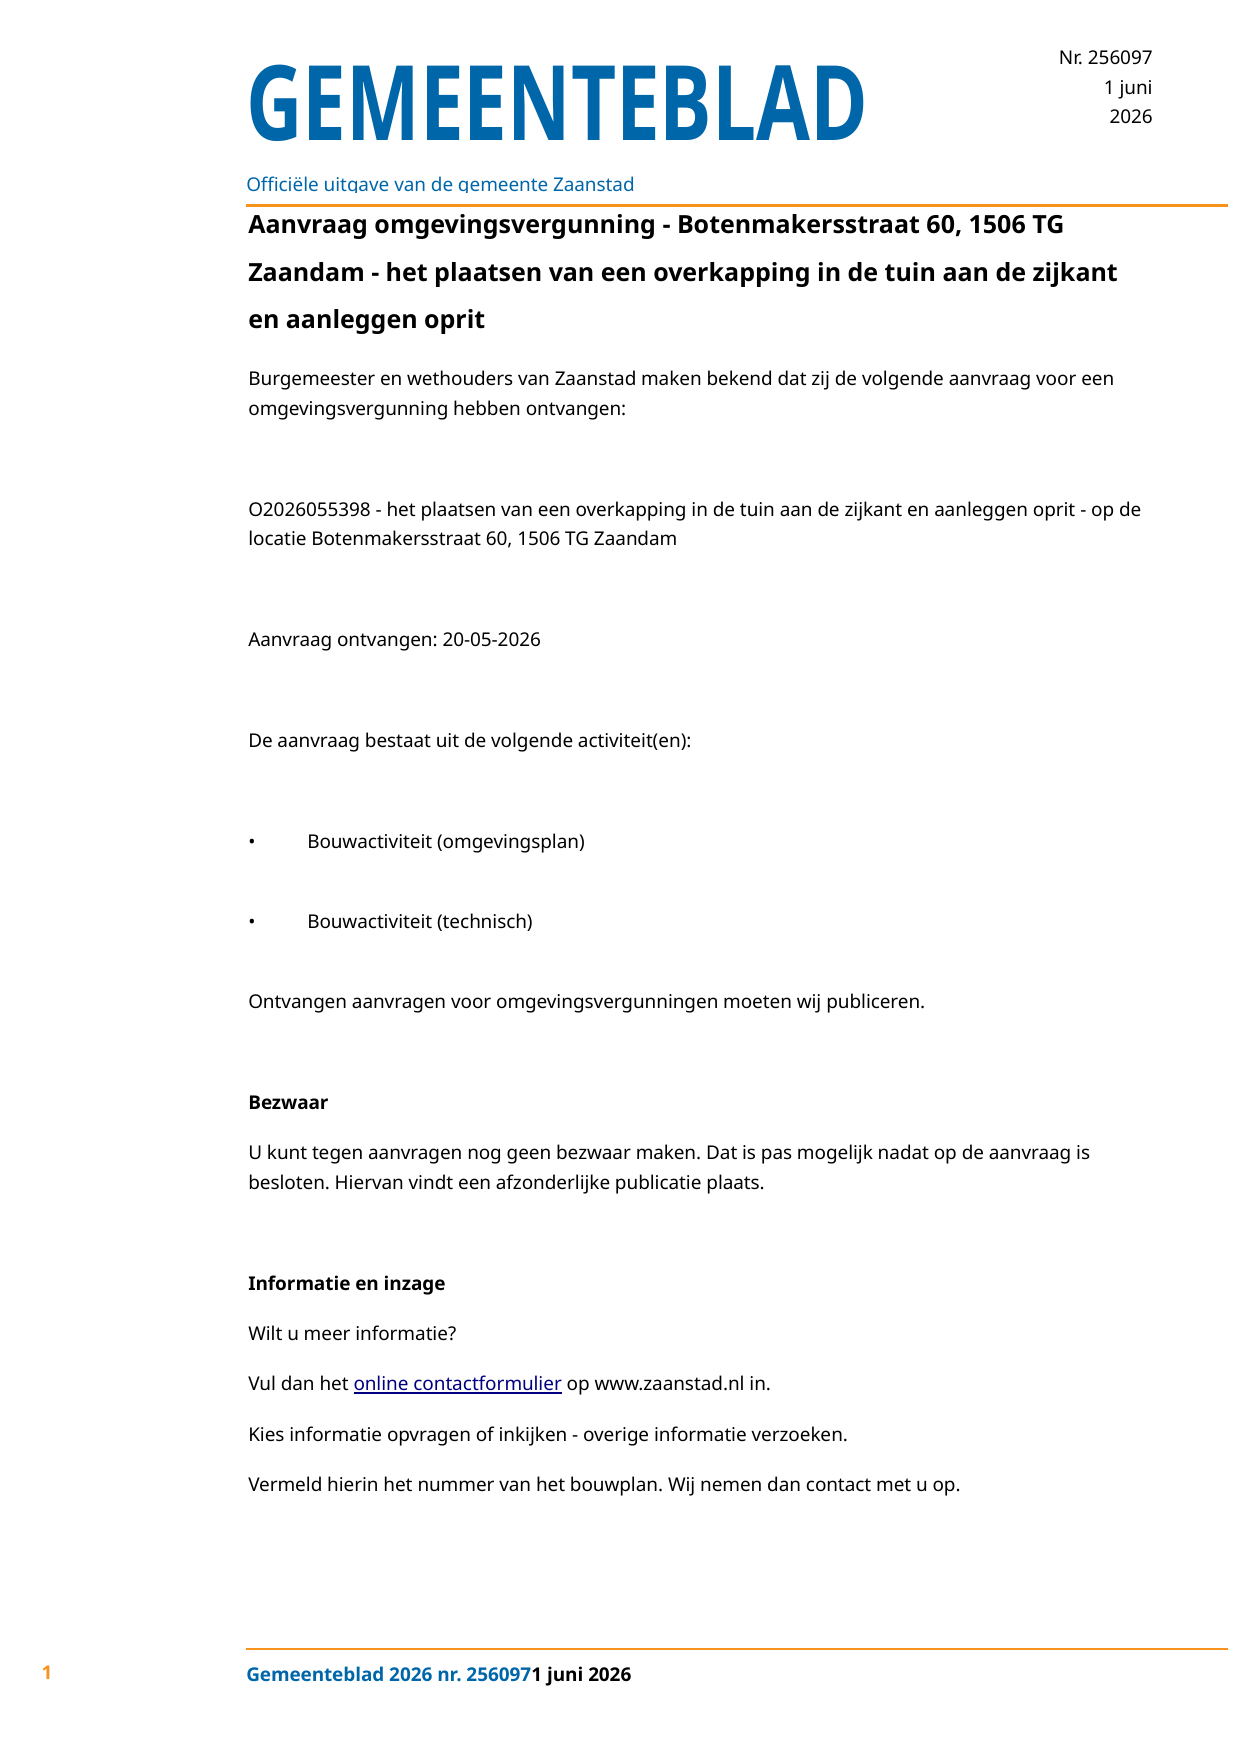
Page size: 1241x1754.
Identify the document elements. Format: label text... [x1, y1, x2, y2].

text Wilt u meer informatie? [248, 1320, 1152, 1346]
text Burgemeester en wethouders van Zaanstad maken bekend dat zij de volgende aanvraag voor een omgevingsvergunning hebben ontvangen: [248, 366, 1152, 421]
text Aanvraag ontvangen: 20-05-2026 [248, 626, 1152, 652]
text Ontvangen aanvragen voor omgevingsvergunningen moeten wij publiceren. [248, 988, 1152, 1014]
text Informatie en inzage [248, 1270, 1152, 1295]
text Aanvraag omgevingsvergunning - Botenmakersstraat 60, 1506 TG Zaandam - het plaatsen van een overkapping in de tuin aan de zijkant en aanleggen oprit [248, 207, 1152, 336]
text O2026055398 - het plaatsen van een overkapping in de tuin aan de zijkant en aanleggen oprit - op de locatie Botenmakersstraat 60, 1506 TG Zaandam [248, 496, 1152, 551]
text Bezwaar [248, 1089, 1152, 1114]
list Bouwactiviteit (technisch) [248, 908, 1152, 934]
text Vul dan het online contactformulier op www.zaanstad.nl in. [248, 1371, 1152, 1396]
list Bouwactiviteit (omgevingsplan) [248, 828, 1152, 854]
text Kies informatie opvragen of inkijken - overige informatie verzoeken. [248, 1421, 1152, 1447]
text De aanvraag bestaat uit de volgende activiteit(en): [248, 727, 1152, 753]
text U kunt tegen aanvragen nog geen bezwaar maken. Dat is pas mogelijk nadat op de aanvraag is besloten. Hiervan vindt een afzonderlijke publicatie plaats. [248, 1139, 1152, 1194]
text Vermeld hierin het nummer van het bouwplan. Wij nemen dan contact met u op. [248, 1471, 1152, 1497]
picture [41, 47, 231, 172]
